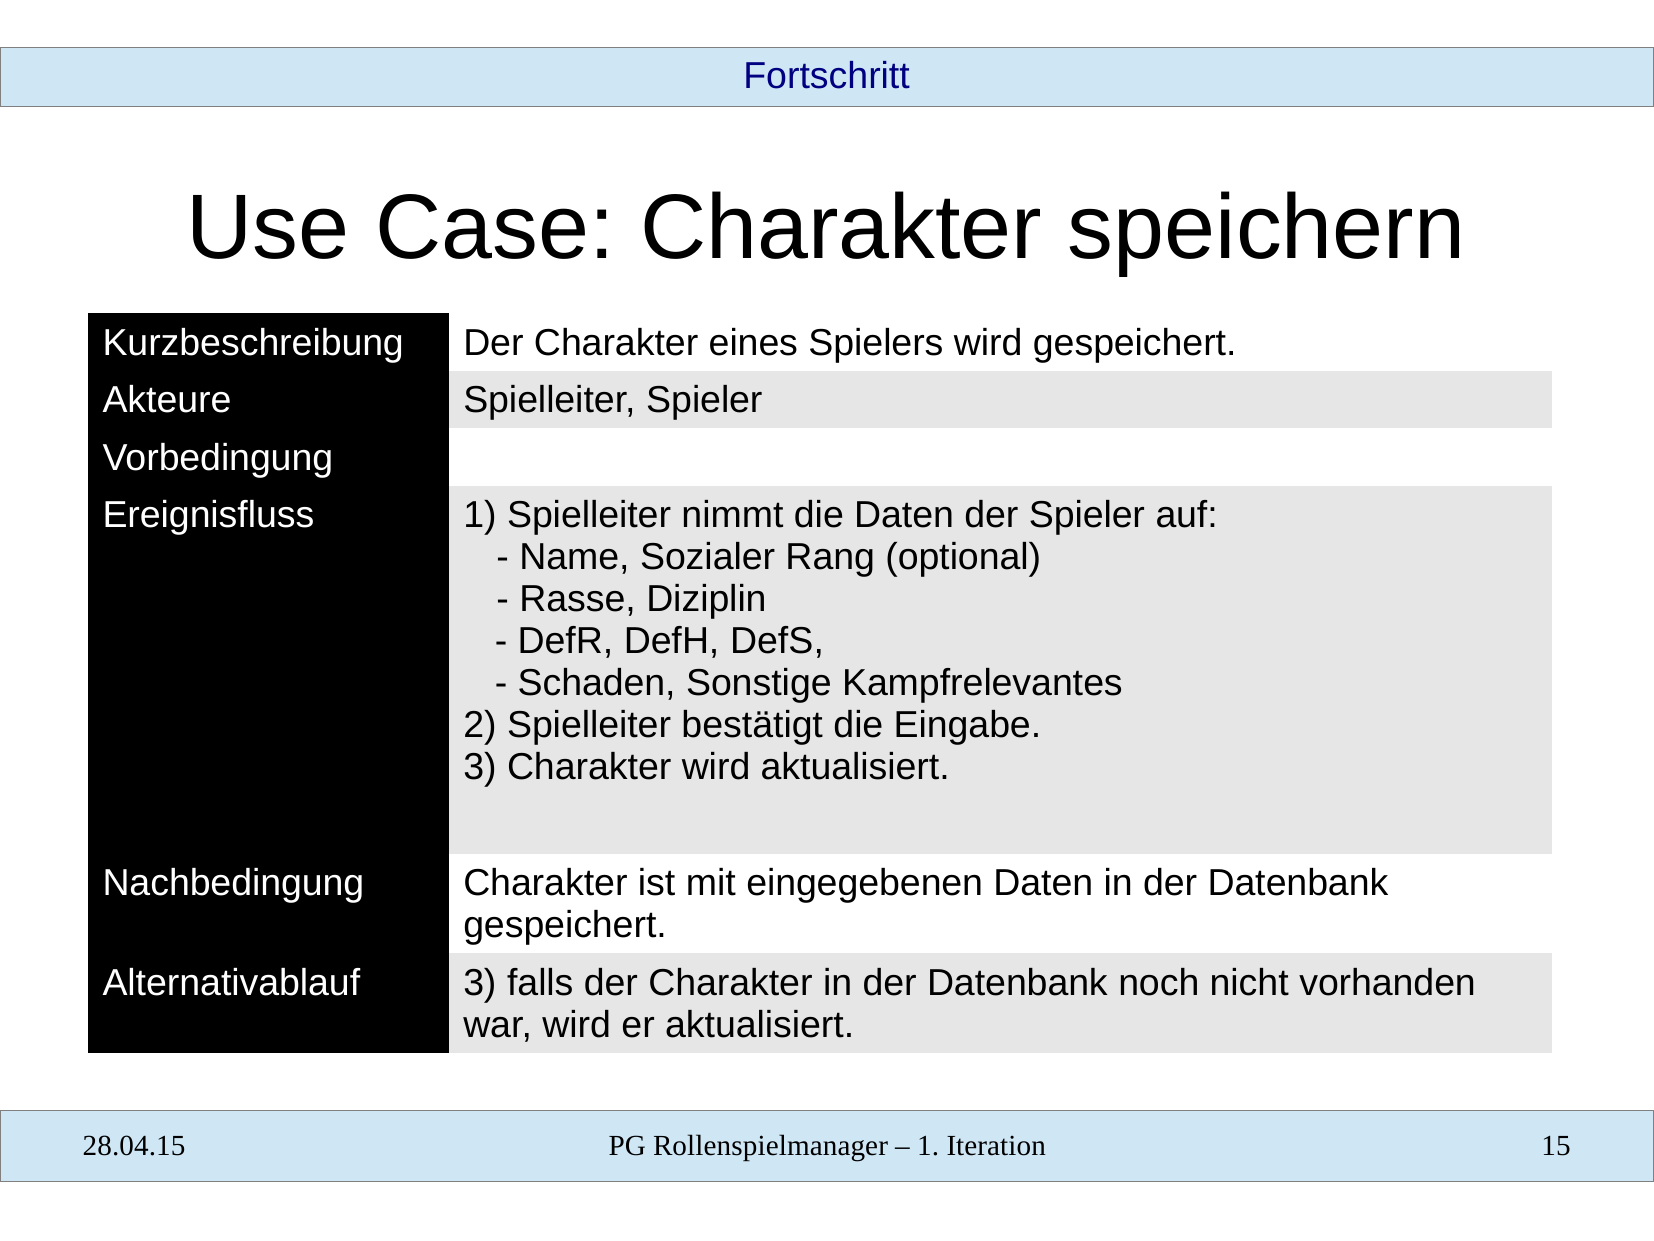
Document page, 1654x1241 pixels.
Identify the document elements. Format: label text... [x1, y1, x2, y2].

table_cell Vorbedingung [88, 428, 449, 486]
table_cell Spielleiter nimmt die Daten der Spieler auf: - Name, Sozialer Rang (optional) - Rasse, Diziplin - DefR, DefH, DefS, - Schaden, Sonstige Kampfrelevantes Spielleiter bestätigt die Eingabe. Charakter wird aktualisiert. [449, 486, 1552, 854]
list [80, 343, 1536, 1063]
table_cell Spielleiter, Spieler [449, 371, 1552, 428]
table_header Kurzbeschreibung [88, 313, 449, 371]
table_cell [449, 428, 1552, 486]
table_cell Ereignisfluss [88, 486, 449, 854]
text_box Fortschritt [0, 47, 1654, 105]
title Use Case: Charakter speichern [82, 123, 1571, 331]
table_header Der Charakter eines Spielers wird gespeichert. [449, 313, 1552, 371]
table_cell Akteure [88, 371, 449, 428]
table_cell 3) falls der Charakter in der Datenbank noch nicht vorhanden war, wird er aktualisiert. [449, 953, 1552, 1053]
table_cell Nachbedingung [88, 854, 449, 953]
table_cell Alternativablauf [88, 953, 449, 1053]
table_cell Charakter ist mit eingegebenen Daten in der Datenbank gespeichert. [449, 854, 1552, 953]
